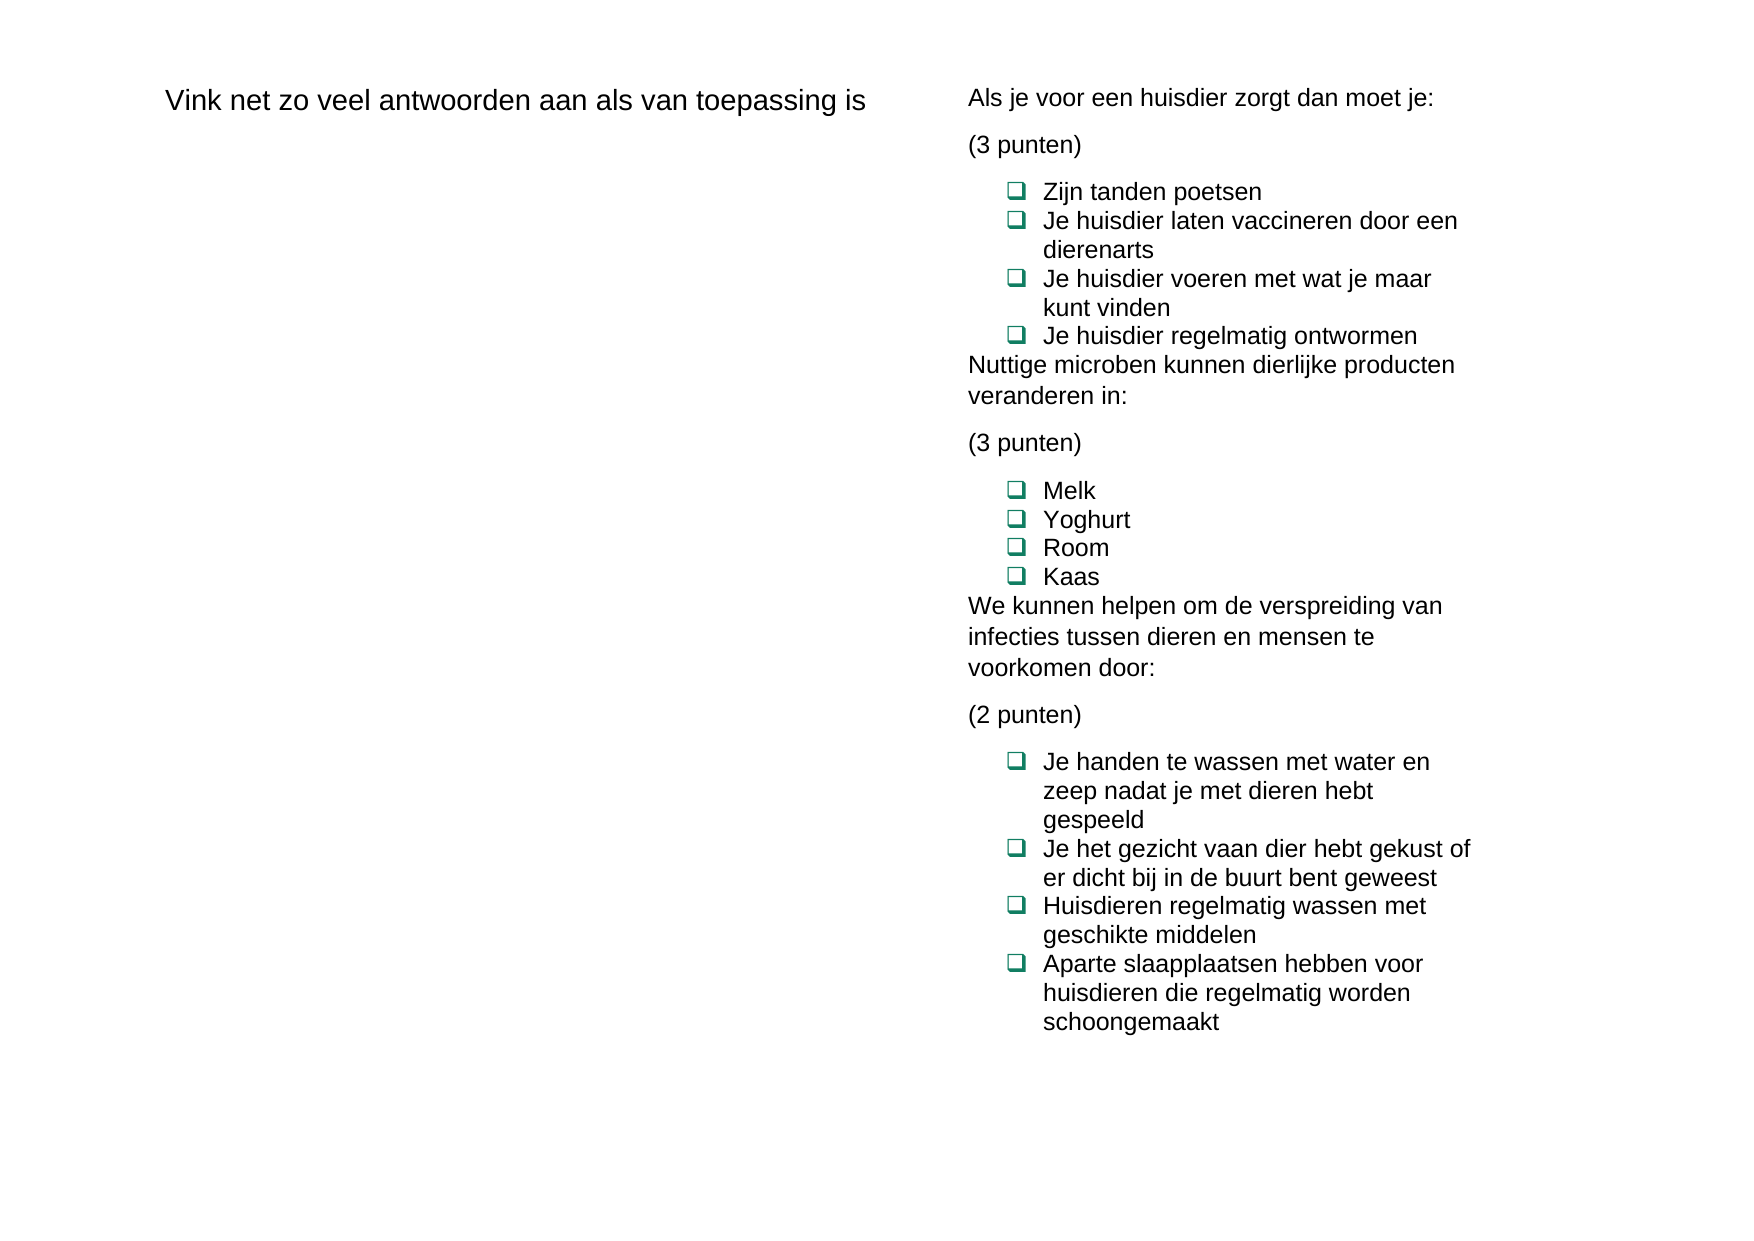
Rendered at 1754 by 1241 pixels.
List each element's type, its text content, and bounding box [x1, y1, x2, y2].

text (3 punten) [968, 130, 1478, 159]
text Nuttige microben kunnen dierlijke producten veranderen in: [968, 350, 1478, 410]
list Zijn tanden poetsen [1005, 177, 1478, 206]
list Melk [1005, 476, 1478, 504]
list Huisdieren regelmatig wassen met geschikte middelen [1005, 891, 1478, 949]
list Je handen te wassen met water en zeep nadat je met dieren hebt gespeeld [1005, 747, 1478, 834]
list Kaas [1005, 562, 1478, 591]
text Als je voor een huisdier zorgt dan moet je: [968, 82, 1478, 111]
list Yoghurt [1005, 504, 1478, 533]
list Je huisdier laten vaccineren door een dierenarts [1005, 206, 1478, 264]
list Aparte slaapplaatsen hebben voor huisdieren die regelmatig worden schoongemaakt [1005, 949, 1478, 1035]
text We kunnen helpen om de verspreiding van infecties tussen dieren en mensen te voorkomen door: [968, 591, 1478, 681]
list Je het gezicht vaan dier hebt gekust of er dicht bij in de buurt bent geweest [1005, 834, 1478, 891]
list Room [1005, 533, 1478, 562]
list Je huisdier voeren met wat je maar kunt vinden [1005, 264, 1478, 321]
text (2 punten) [968, 700, 1478, 729]
text (3 punten) [968, 428, 1478, 457]
text Vink net zo veel antwoorden aan als van toepassing is [165, 82, 938, 116]
list Je huisdier regelmatig ontwormen [1005, 321, 1478, 350]
